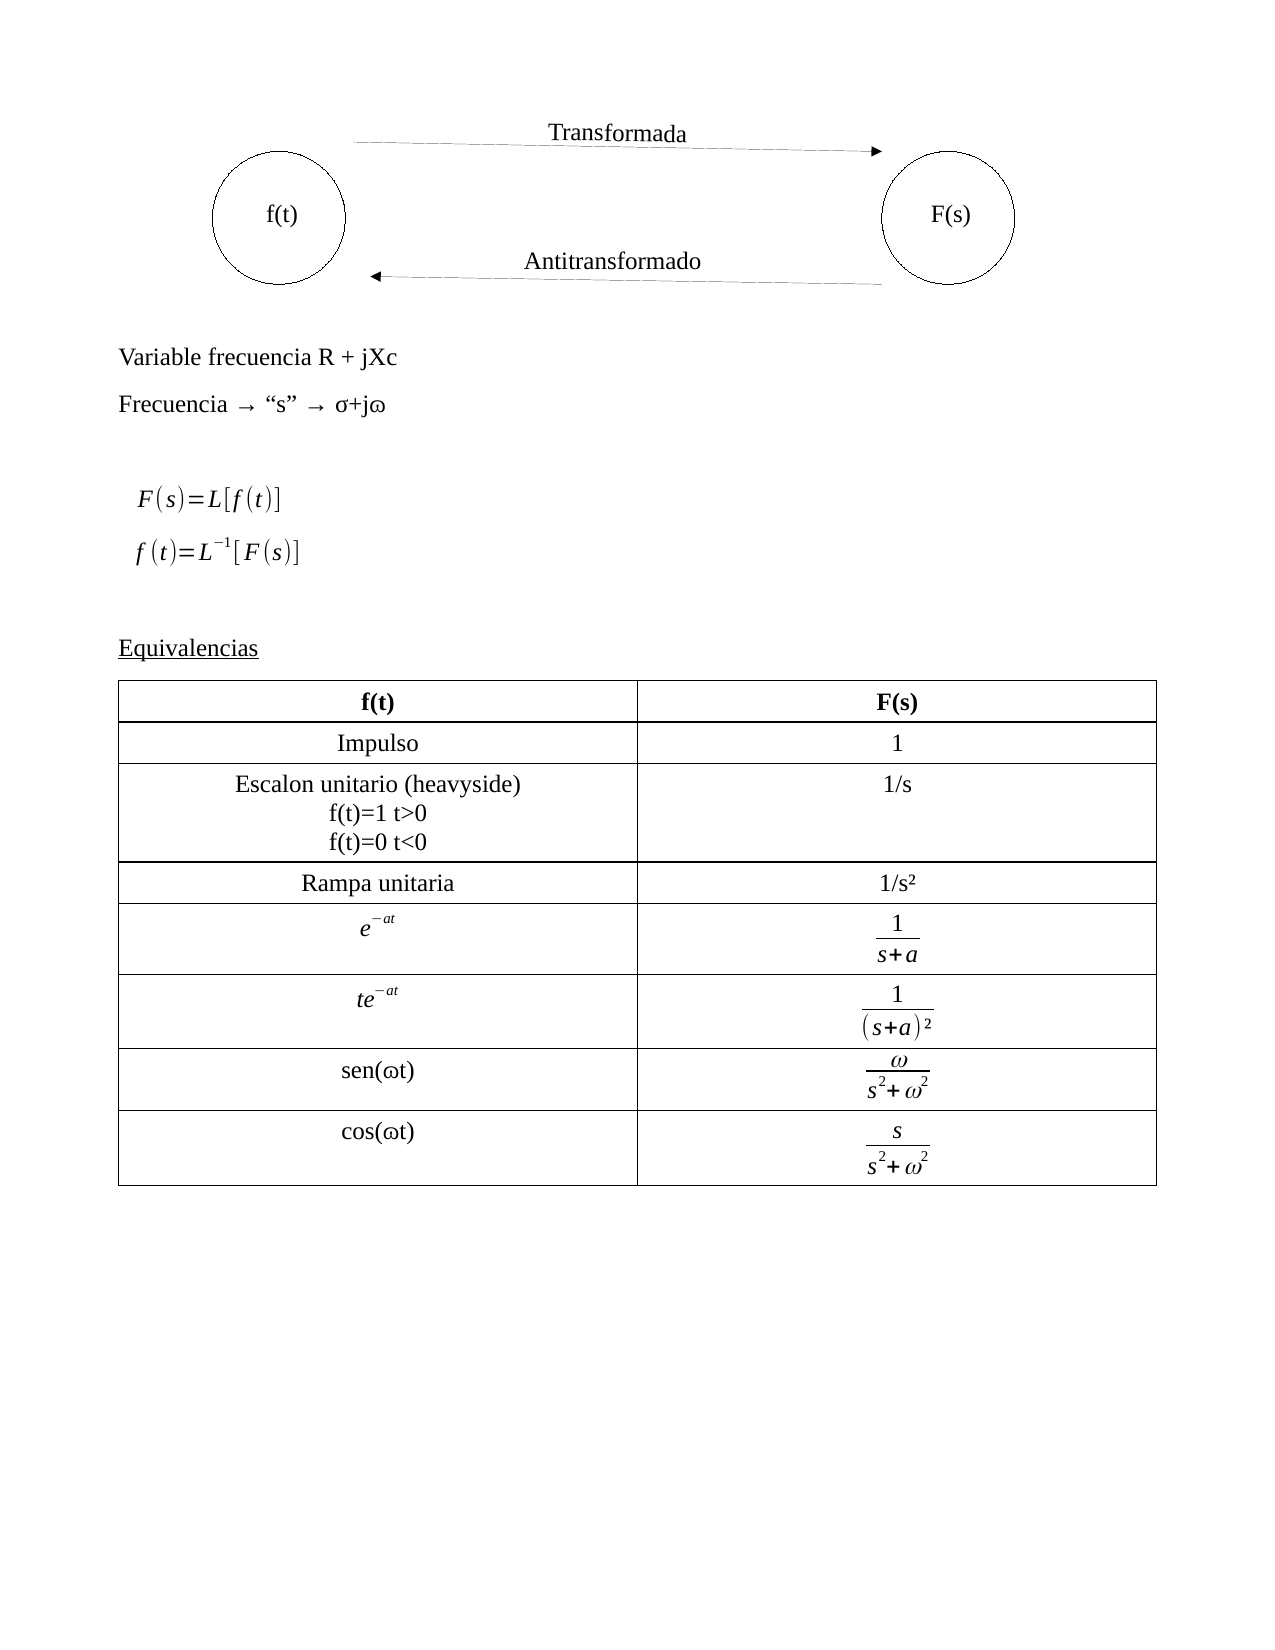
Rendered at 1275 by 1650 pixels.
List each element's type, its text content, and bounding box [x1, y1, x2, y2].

table_cell [638, 1049, 1156, 1109]
table_cell [119, 975, 637, 1048]
table_cell 1/s² [638, 863, 1156, 903]
text Antitransformado [118, 246, 1157, 275]
text f(t) F(s) [118, 199, 1157, 227]
table_cell Rampa unitaria [119, 863, 637, 903]
table_cell 1/s [638, 764, 1156, 861]
table_cell [119, 904, 637, 974]
text Equivalencias [118, 633, 1157, 661]
table_cell Escalon unitario (heavyside) f(t)=1 t>0 f(t)=0 t<0 [119, 764, 637, 861]
table_cell 1 [638, 723, 1156, 763]
table_cell [638, 904, 1156, 974]
table_cell [638, 975, 1156, 1048]
text Frecuencia → “s” → σ+jɷ [118, 389, 1157, 418]
table_cell sen(ɷt) [119, 1049, 637, 1109]
table_cell cos(ɷt) [119, 1111, 637, 1184]
table_header f(t) [119, 681, 637, 721]
text Variable frecuencia R + jXc [118, 342, 1157, 370]
table_header F(s) [638, 681, 1156, 721]
table_cell Impulso [119, 723, 637, 763]
table_cell [638, 1111, 1156, 1184]
